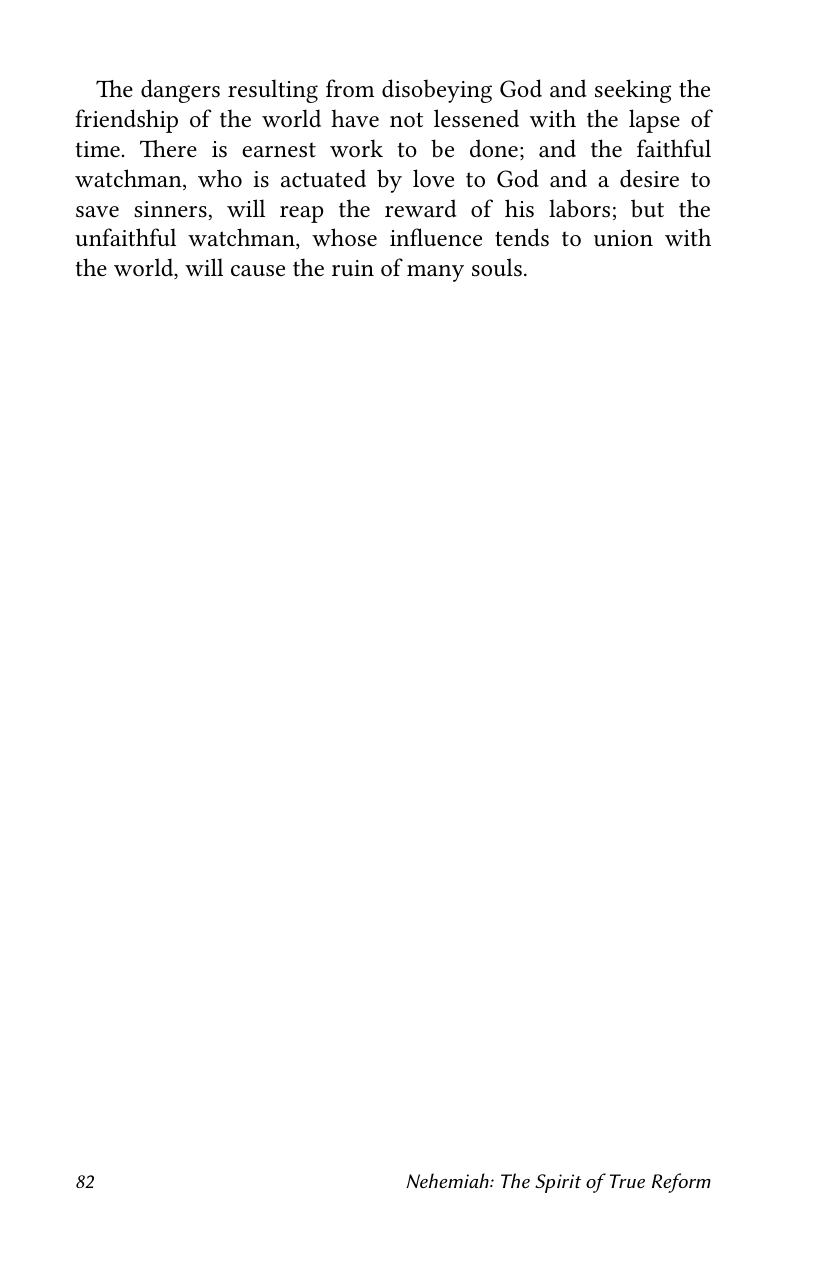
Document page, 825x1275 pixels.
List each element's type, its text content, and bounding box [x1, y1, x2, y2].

text The dangers resulting from disobeying God and seeking the friendship of the world have not lessened with the lapse of time. There is earnest work to be done; and the faithful watchman, who is actuated by love to God and a desire to save sinners, will reap the reward of his labors; but the unfaithful watchman, whose influence tends to union with the world, will cause the ruin of many souls. [75, 75, 712, 283]
